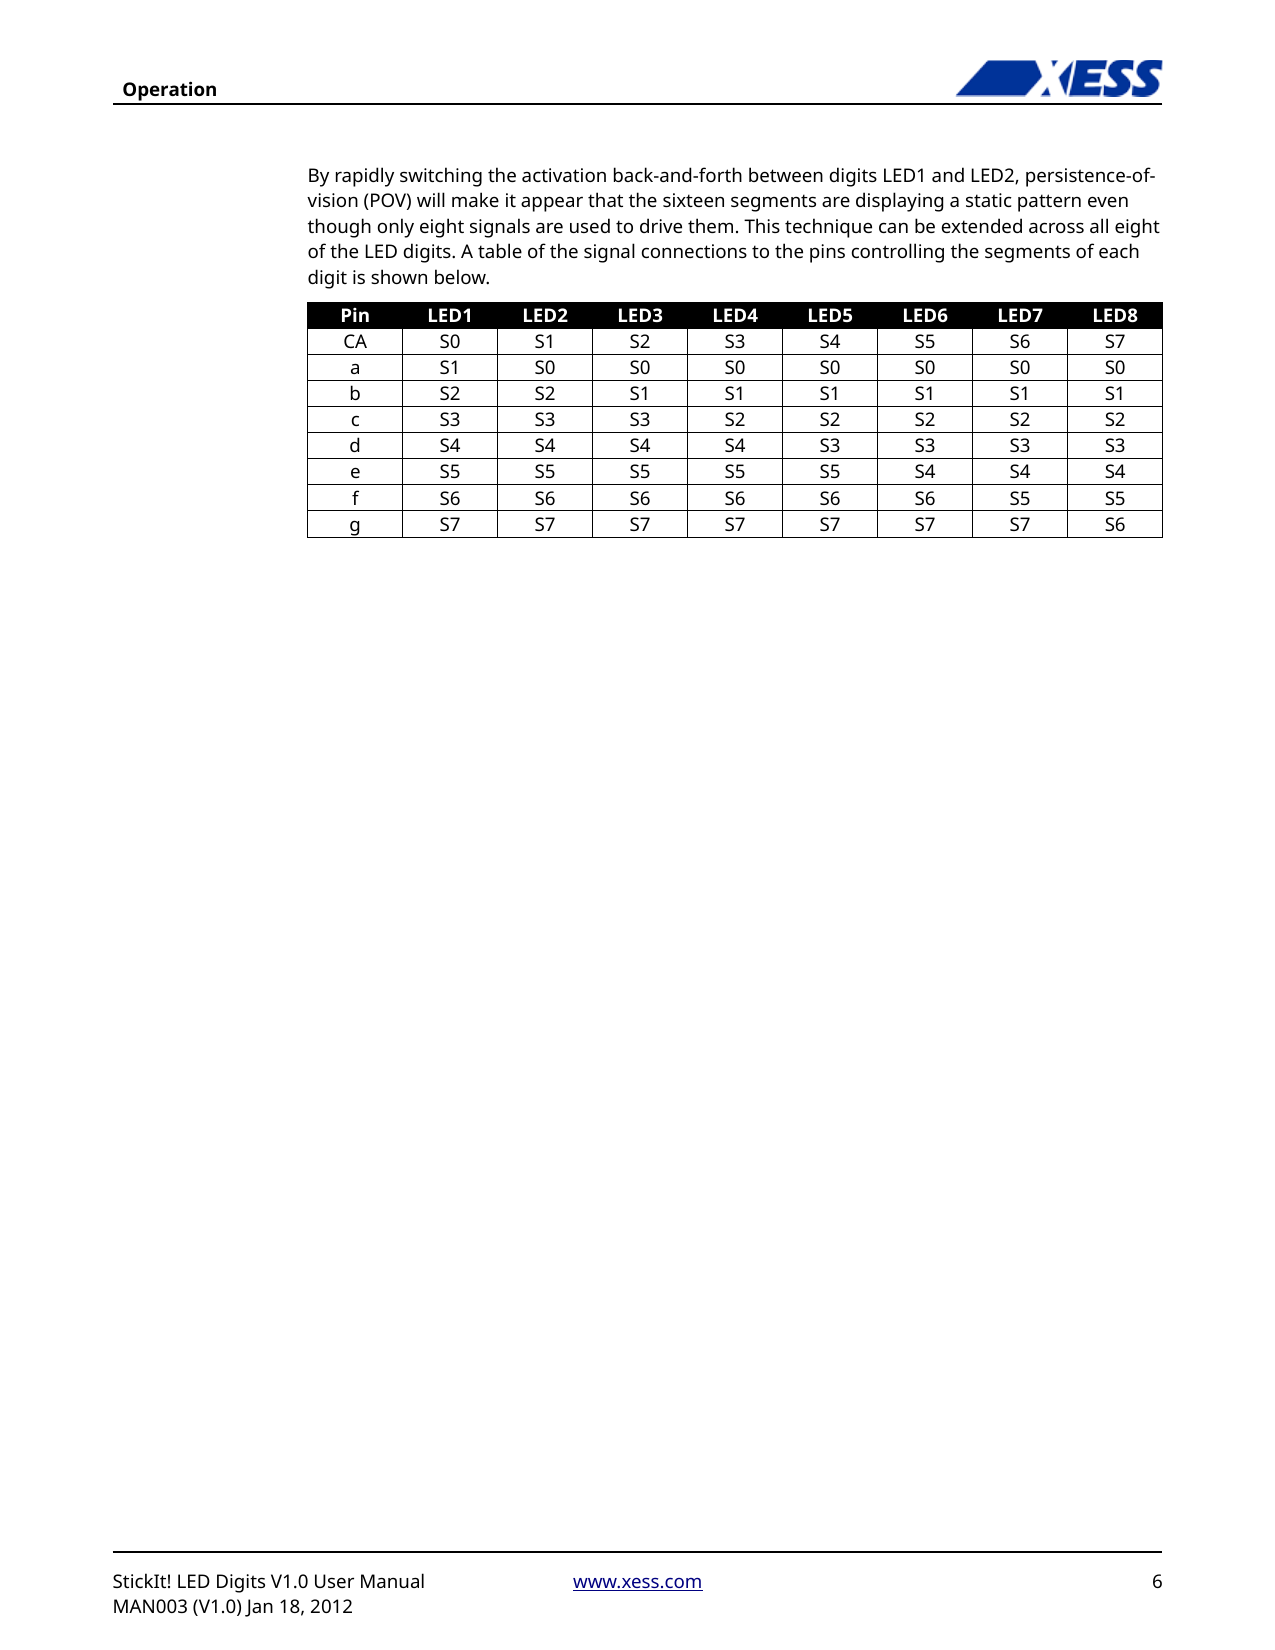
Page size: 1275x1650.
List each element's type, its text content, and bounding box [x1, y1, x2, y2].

table_cell S0 [1068, 355, 1162, 380]
table_cell S6 [688, 485, 782, 510]
table_cell S3 [593, 407, 687, 432]
table_cell S0 [783, 355, 877, 380]
table_cell S5 [593, 459, 687, 484]
table_cell S2 [688, 407, 782, 432]
table_cell S2 [498, 381, 592, 406]
table_cell S0 [973, 355, 1067, 380]
table_cell S3 [878, 433, 972, 458]
table_cell S4 [878, 459, 972, 484]
table_cell S1 [783, 381, 877, 406]
table_cell c [308, 407, 402, 432]
table_cell S7 [783, 511, 877, 536]
table_cell S0 [593, 355, 687, 380]
table_cell S6 [783, 485, 877, 510]
table_cell S4 [1068, 459, 1162, 484]
table_cell S7 [1068, 329, 1162, 354]
text By rapidly switching the activation back-and-forth between digits LED1 and LED2, persistence-of-vision (POV) will make it appear that the sixteen segments are displaying a static pattern even though only eight signals are used to drive them. This technique can be extended across all eight of the LED digits. A table of the signal connections to the pins controlling the segments of each digit is shown below. [307, 162, 1162, 289]
table_cell S7 [498, 511, 592, 536]
table_cell S4 [688, 433, 782, 458]
table_cell S1 [403, 355, 497, 380]
table_cell S3 [1068, 433, 1162, 458]
table_cell S2 [403, 381, 497, 406]
table_cell S7 [878, 511, 972, 536]
table_cell S1 [593, 381, 687, 406]
table_cell S2 [878, 407, 972, 432]
table_cell S7 [593, 511, 687, 536]
picture [955, 60, 1163, 97]
table_cell S2 [1068, 407, 1162, 432]
table_cell S2 [973, 407, 1067, 432]
table_cell S0 [878, 355, 972, 380]
table_cell S4 [403, 433, 497, 458]
table_cell S4 [783, 329, 877, 354]
table_cell S6 [878, 485, 972, 510]
table_cell g [308, 511, 402, 536]
table_cell S5 [1068, 485, 1162, 510]
table_cell S5 [498, 459, 592, 484]
table_cell S3 [403, 407, 497, 432]
table_cell S1 [688, 381, 782, 406]
table_cell S3 [498, 407, 592, 432]
table_cell S1 [1068, 381, 1162, 406]
table_cell S4 [593, 433, 687, 458]
table_cell S7 [973, 511, 1067, 536]
table_cell S6 [498, 485, 592, 510]
table_cell S3 [783, 433, 877, 458]
table_cell S1 [878, 381, 972, 406]
table_cell e [308, 459, 402, 484]
table_cell S3 [973, 433, 1067, 458]
table_cell S4 [973, 459, 1067, 484]
table_cell S5 [403, 459, 497, 484]
table_cell S6 [403, 485, 497, 510]
table_cell S6 [973, 329, 1067, 354]
table_cell S2 [783, 407, 877, 432]
table_cell f [308, 485, 402, 510]
table_cell S1 [498, 329, 592, 354]
table_cell S6 [593, 485, 687, 510]
table_cell S4 [498, 433, 592, 458]
table_cell S7 [688, 511, 782, 536]
table_cell a [308, 355, 402, 380]
table_cell d [308, 433, 402, 458]
table_cell S0 [403, 329, 497, 354]
table_cell S5 [783, 459, 877, 484]
table_cell S3 [688, 329, 782, 354]
table_cell S1 [973, 381, 1067, 406]
table_cell S0 [498, 355, 592, 380]
table_cell S5 [878, 329, 972, 354]
table_cell S6 [1068, 511, 1162, 536]
table_cell S0 [688, 355, 782, 380]
table_cell S5 [688, 459, 782, 484]
table_cell S2 [593, 329, 687, 354]
table_cell S5 [973, 485, 1067, 510]
table_cell b [308, 381, 402, 406]
table_cell CA [308, 329, 402, 354]
table_cell S7 [403, 511, 497, 536]
